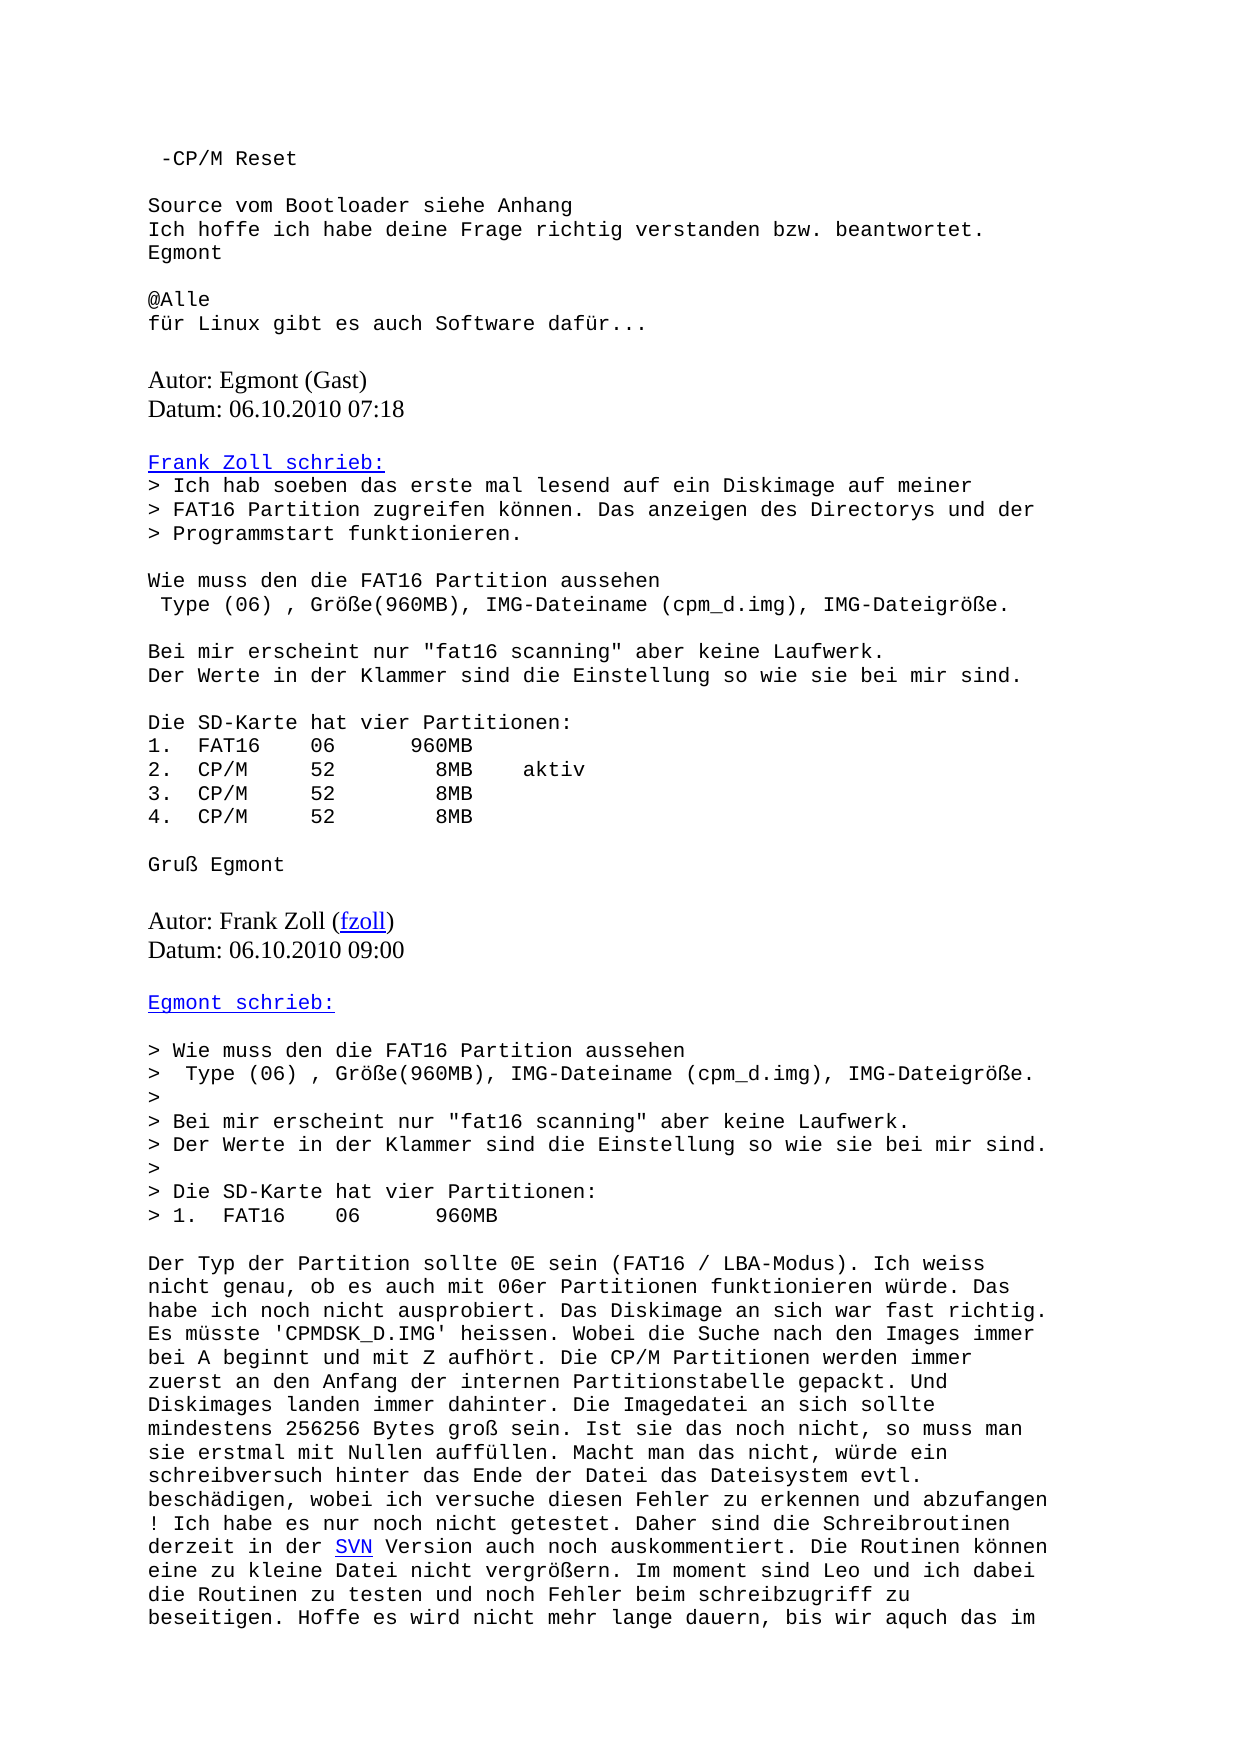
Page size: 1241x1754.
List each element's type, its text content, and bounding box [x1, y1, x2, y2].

text @Alle [148, 289, 1093, 313]
text beschädigen, wobei ich versuche diesen Fehler zu erkennen und abzufangen [148, 1489, 1093, 1513]
text 1. FAT16 06 960MB [148, 736, 1093, 759]
text > Die SD-Karte hat vier Partitionen: [148, 1182, 1093, 1205]
text Egmont schrieb: [148, 992, 1093, 1016]
text Es müsste 'CPMDSK_D.IMG' heissen. Wobei die Suche nach den Images immer [148, 1323, 1093, 1347]
text Frank Zoll schrieb: [148, 452, 1093, 475]
text -CP/M Reset [148, 148, 1093, 171]
text Type (06) , Größe(960MB), IMG-Dateiname (cpm_d.img), IMG-Dateigröße. [148, 594, 1093, 617]
text eine zu kleine Datei nicht vergrößern. Im moment sind Leo und ich dabei [148, 1560, 1093, 1583]
text 4. CP/M 52 8MB [148, 806, 1093, 830]
text sie erstmal mit Nullen auffüllen. Macht man das nicht, würde ein [148, 1442, 1093, 1465]
text Gruß Egmont [148, 854, 1093, 877]
text > [148, 1087, 1093, 1111]
text > Wie muss den die FAT16 Partition aussehen [148, 1040, 1093, 1063]
text beseitigen. Hoffe es wird nicht mehr lange dauern, bis wir aquch das im [148, 1607, 1093, 1631]
text derzeit in der SVN Version auch noch auskommentiert. Die Routinen können [148, 1536, 1093, 1560]
text Die SD-Karte hat vier Partitionen: [148, 712, 1093, 736]
text Datum: 06.10.2010 09:00 [148, 935, 1093, 964]
text Egmont [148, 242, 1093, 266]
text > FAT16 Partition zugreifen können. Das anzeigen des Directorys und der [148, 499, 1093, 523]
text > Type (06) , Größe(960MB), IMG-Dateiname (cpm_d.img), IMG-Dateigröße. [148, 1063, 1093, 1087]
text Bei mir erscheint nur "fat16 scanning" aber keine Laufwerk. [148, 641, 1093, 664]
text habe ich noch nicht ausprobiert. Das Diskimage an sich war fast richtig. [148, 1300, 1093, 1323]
text > Der Werte in der Klammer sind die Einstellung so wie sie bei mir sind. [148, 1134, 1093, 1158]
text mindestens 256256 Bytes groß sein. Ist sie das noch nicht, so muss man [148, 1418, 1093, 1442]
text bei A beginnt und mit Z aufhört. Die CP/M Partitionen werden immer [148, 1347, 1093, 1371]
text Autor: Egmont (Gast) [148, 366, 1093, 394]
text 2. CP/M 52 8MB aktiv [148, 759, 1093, 783]
text ! Ich habe es nur noch nicht getestet. Daher sind die Schreibroutinen [148, 1513, 1093, 1536]
text Der Werte in der Klammer sind die Einstellung so wie sie bei mir sind. [148, 664, 1093, 688]
text die Routinen zu testen und noch Fehler beim schreibzugriff zu [148, 1583, 1093, 1607]
text schreibversuch hinter das Ende der Datei das Dateisystem evtl. [148, 1465, 1093, 1489]
text > 1. FAT16 06 960MB [148, 1205, 1093, 1229]
text Wie muss den die FAT16 Partition aussehen [148, 570, 1093, 594]
text Source vom Bootloader siehe Anhang [148, 195, 1093, 218]
text Diskimages landen immer dahinter. Die Imagedatei an sich sollte [148, 1394, 1093, 1418]
text Datum: 06.10.2010 07:18 [148, 394, 1093, 423]
text Autor: Frank Zoll (fzoll) [148, 906, 1093, 935]
text nicht genau, ob es auch mit 06er Partitionen funktionieren würde. Das [148, 1276, 1093, 1300]
text für Linux gibt es auch Software dafür... [148, 313, 1093, 337]
text zuerst an den Anfang der internen Partitionstabelle gepackt. Und [148, 1371, 1093, 1394]
text > Ich hab soeben das erste mal lesend auf ein Diskimage auf meiner [148, 475, 1093, 499]
text Ich hoffe ich habe deine Frage richtig verstanden bzw. beantwortet. [148, 218, 1093, 242]
text > Programmstart funktionieren. [148, 523, 1093, 546]
text > [148, 1158, 1093, 1182]
text > Bei mir erscheint nur "fat16 scanning" aber keine Laufwerk. [148, 1111, 1093, 1134]
text 3. CP/M 52 8MB [148, 783, 1093, 806]
text Der Typ der Partition sollte 0E sein (FAT16 / LBA-Modus). Ich weiss [148, 1252, 1093, 1276]
